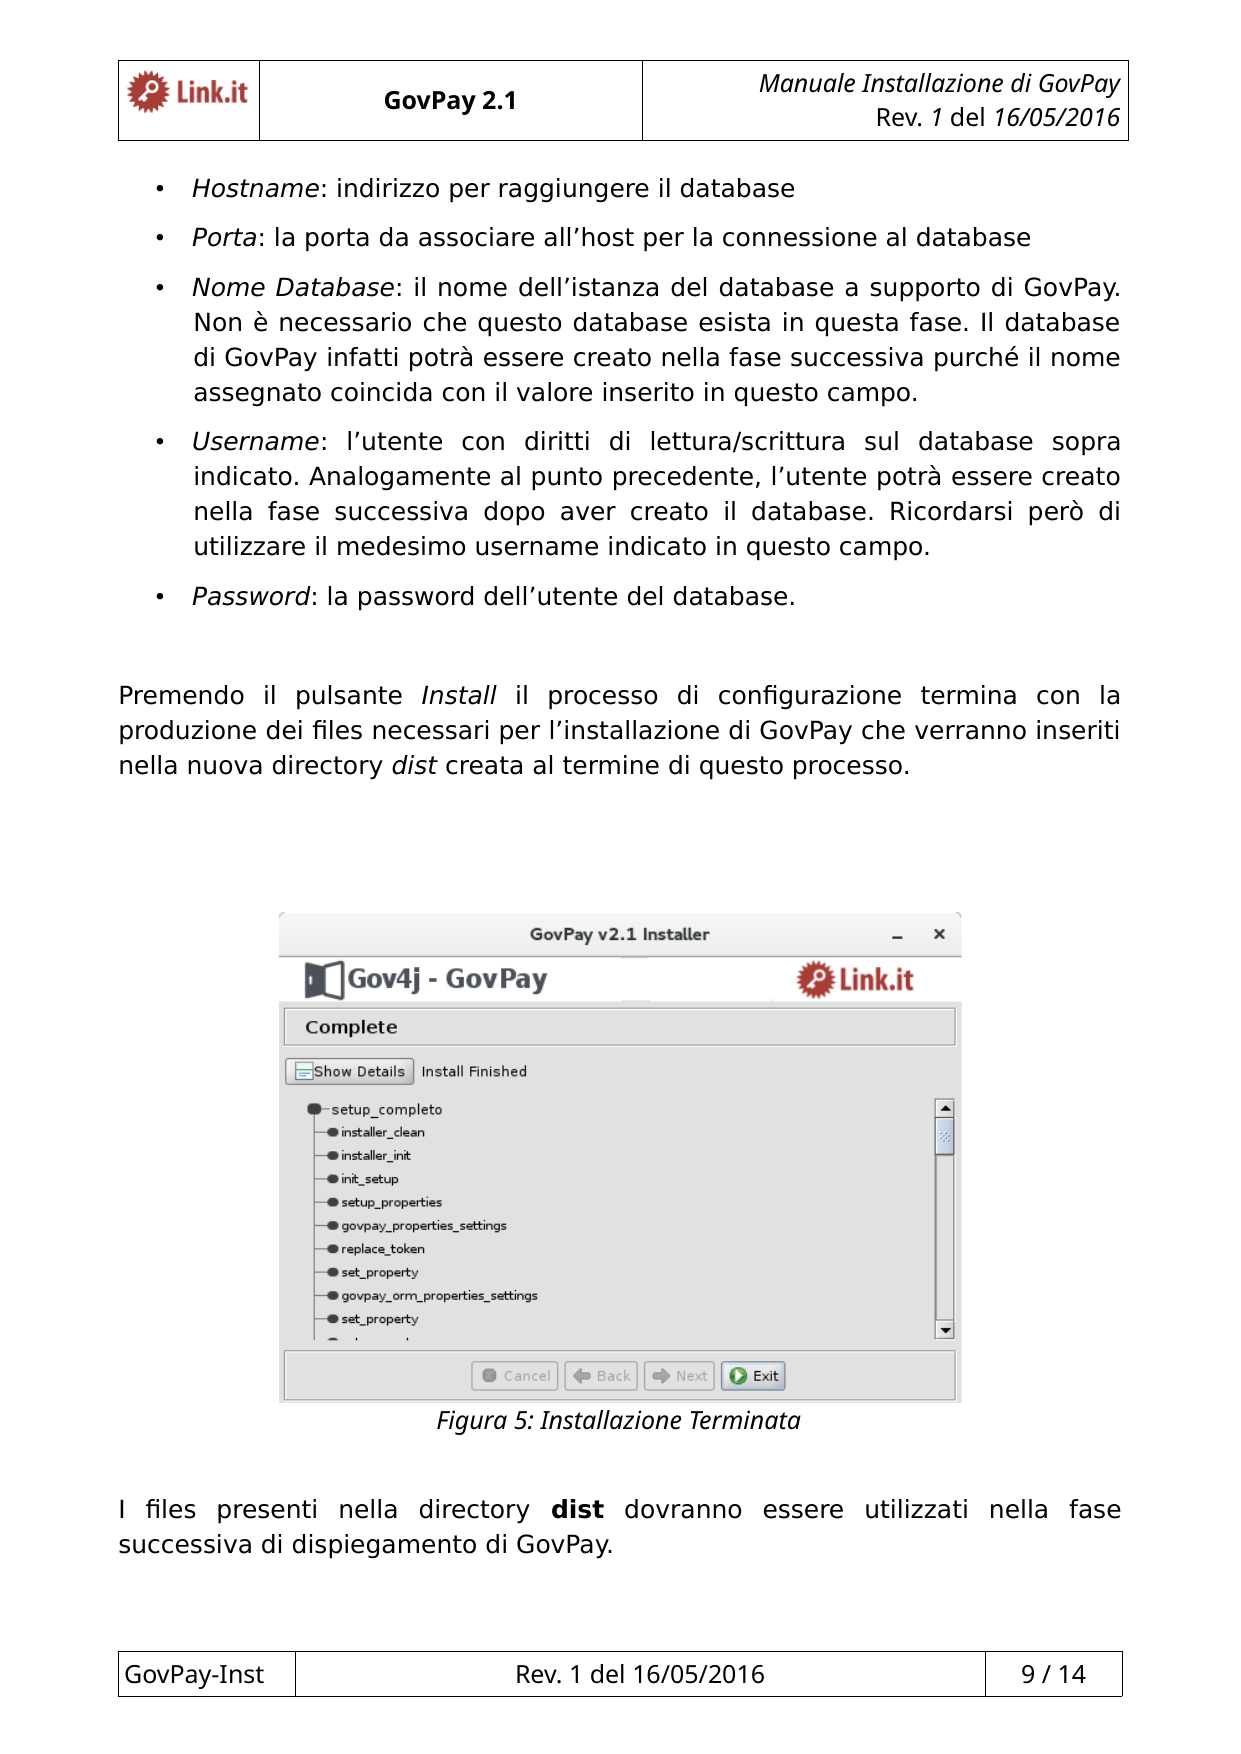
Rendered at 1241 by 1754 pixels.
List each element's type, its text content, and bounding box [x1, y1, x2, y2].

list Porta: la porta da associare all’host per la connessione al database [156, 223, 1122, 252]
text I files presenti nella directory dist dovranno essere utilizzati nella fase successiva di dispiegamento di GovPay. [118, 1495, 1122, 1559]
picture [279, 912, 962, 1403]
list Username: l’utente con diritti di lettura/scrittura sul database sopra indicato. Analogamente al punto precedente, l’utente potrà essere creato nella fase successiva dopo aver creato il database. Ricordarsi però di utilizzare il medesimo username indicato in questo campo. [156, 427, 1122, 562]
picture [123, 65, 254, 119]
list Nome Database: il nome dell’istanza del database a supporto di GovPay. Non è necessario che questo database esista in questa fase. Il database di GovPay infatti potrà essere creato nella fase successiva purché il nome assegnato coincida con il valore inserito in questo campo. [156, 273, 1122, 407]
text Figura 5: Installazione Terminata [279, 1403, 961, 1437]
list Hostname: indirizzo per raggiungere il database [156, 174, 1122, 203]
text Premendo il pulsante Install il processo di configurazione termina con la produzione dei files necessari per l’installazione di GovPay che verranno inseriti nella nuova directory dist creata al termine di questo processo. [118, 681, 1122, 780]
list Password: la password dell’utente del database. [156, 582, 1122, 611]
